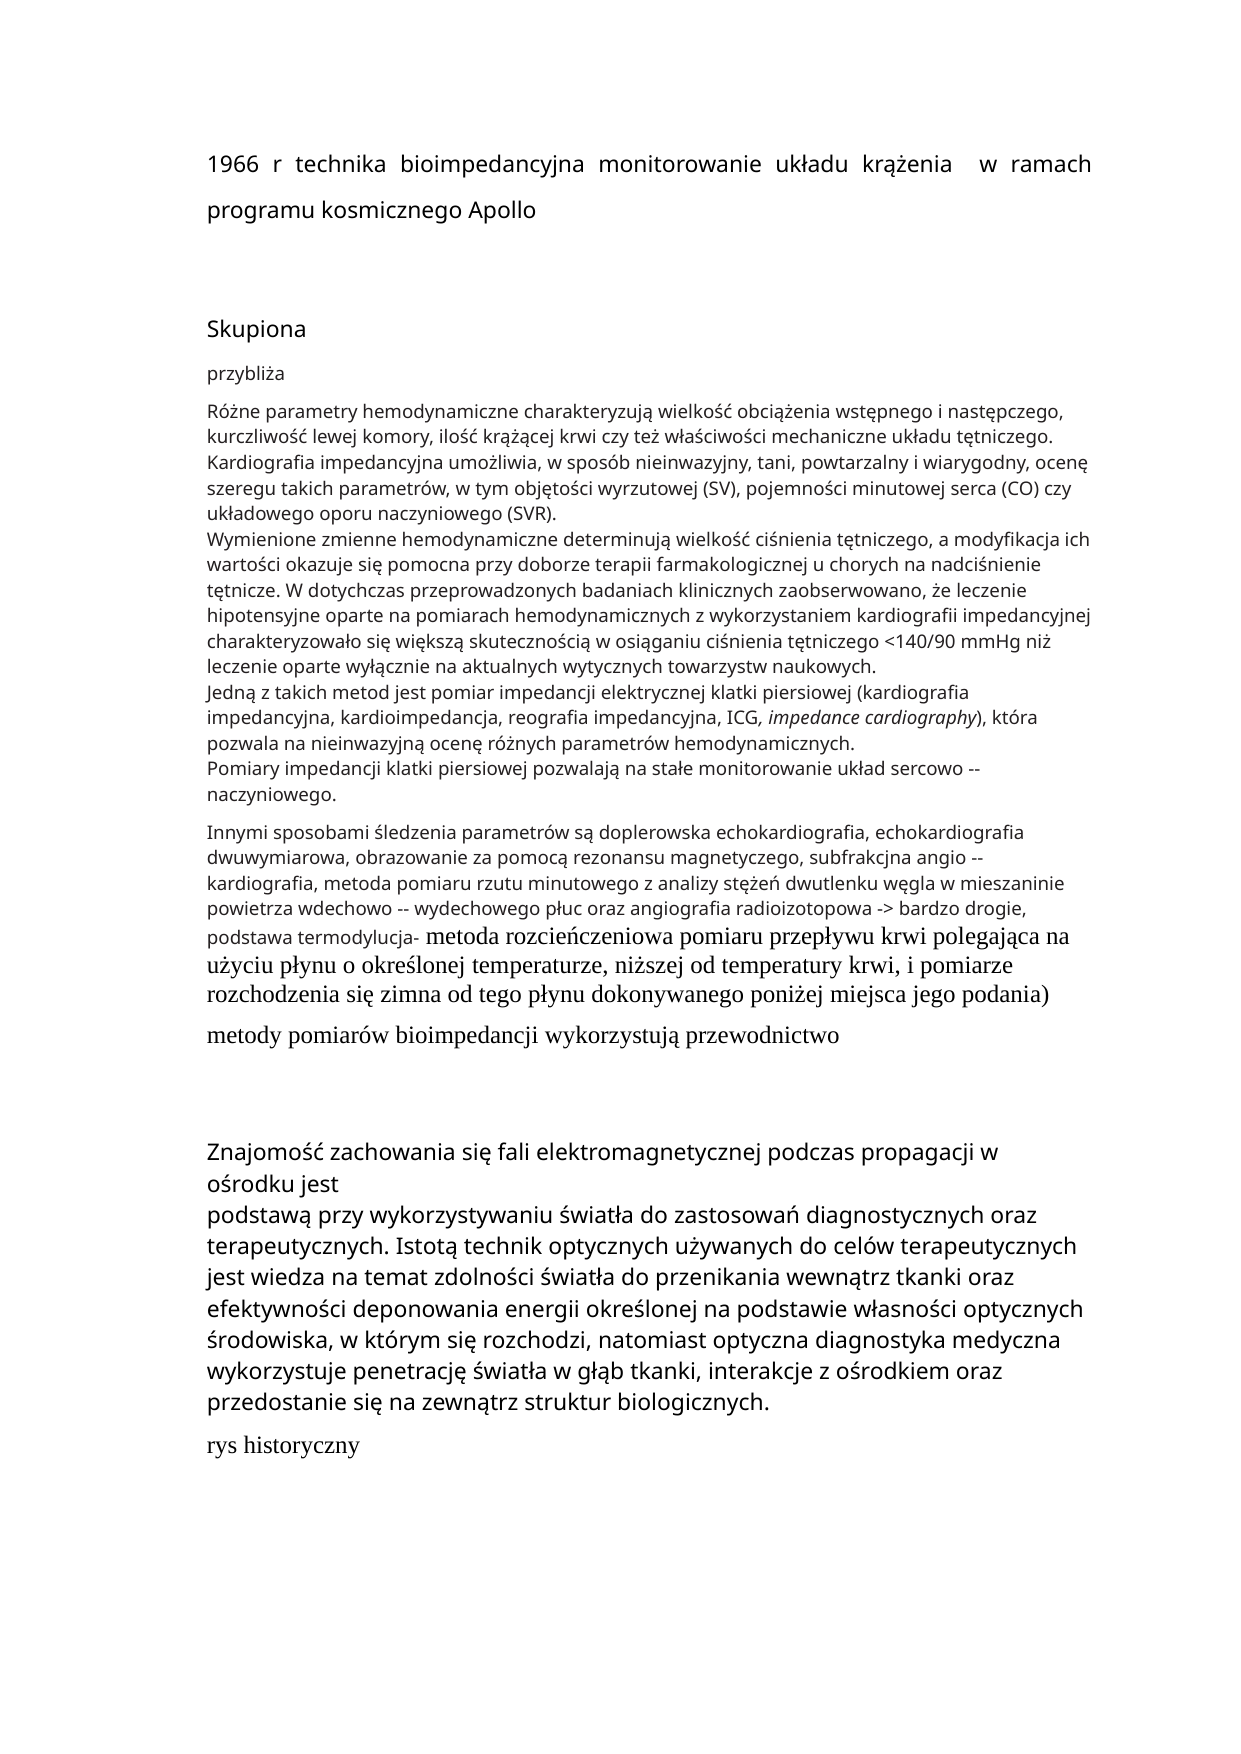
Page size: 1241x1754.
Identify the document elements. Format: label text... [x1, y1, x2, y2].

text rys historyczny [207, 1430, 1093, 1459]
text Różne parametry hemodynamiczne charakteryzują wielkość obciążenia wstępnego i następczego, kurczliwość lewej komory, ilość krążącej krwi czy też właściwości mechaniczne układu tętniczego. Kardiografia impedancyjna umożliwia, w sposób nieinwazyjny, tani, powtarzalny i wiarygodny, ocenę szeregu takich parametrów, w tym objętości wyrzutowej (SV), pojemności minutowej serca (CO) czy układowego oporu naczyniowego (SVR). Wymienione zmienne hemodynamiczne determinują wielkość ciśnienia tętniczego, a modyfikacja ich wartości okazuje się pomocna przy doborze terapii farmakologicznej u chorych na nadciśnienie tętnicze. W dotychczas przeprowadzonych badaniach klinicznych zaobserwowano, że leczenie hipotensyjne oparte na pomiarach hemodynamicznych z wykorzystaniem kardiografii impedancyjnej charakteryzowało się większą skutecznością w osiąganiu ciśnienia tętniczego <140/90 mmHg niż leczenie oparte wyłącznie na aktualnych wytycznych towarzystw naukowych. Jedną z takich metod jest pomiar impedancji elektrycznej klatki piersiowej (kardiografia impedancyjna, kardioimpedancja, reografia impedancyjna, ICG, impedance cardiography), która pozwala na nieinwazyjną ocenę różnych parametrów hemodynamicznych. Pomiary impedancji klatki piersiowej pozwalają na stałe monitorowanie układ sercowo -- naczyniowego. [207, 398, 1093, 807]
text 1966 r technika bioimpedancyjna monitorowanie układu krążenia w ramach programu kosmicznego Apollo [207, 148, 1093, 226]
text Innymi sposobami śledzenia parametrów są doplerowska echokardiografia, echokardiografia dwuwymiarowa, obrazowanie za pomocą rezonansu magnetyczego, subfrakcjna angio -- kardiografia, metoda pomiaru rzutu minutowego z analizy stężeń dwutlenku węgla w mieszaninie powietrza wdechowo -- wydechowego płuc oraz angiografia radioizotopowa -> bardzo drogie, podstawa termodylucja- metoda rozcieńczeniowa pomiaru przepływu krwi polegająca na użyciu płynu o określonej temperaturze, niższej od temperatury krwi, i pomiarze rozchodzenia się zimna od tego płynu dokonywanego poniżej miejsca jego podania) [207, 819, 1093, 1007]
text Skupiona [207, 313, 1093, 344]
text Znajomość zachowania się fali elektromagnetycznej podczas propagacji w ośrodku jest podstawą przy wykorzystywaniu światła do zastosowań diagnostycznych oraz terapeutycznych. Istotą technik optycznych używanych do celów terapeutycznych jest wiedza na temat zdolności światła do przenikania wewnątrz tkanki oraz efektywności deponowania energii określonej na podstawie własności optycznych środowiska, w którym się rozchodzi, natomiast optyczna diagnostyka medyczna wykorzystuje penetrację światła w głąb tkanki, interakcje z ośrodkiem oraz przedostanie się na zewnątrz struktur biologicznych. [207, 1136, 1093, 1417]
text metody pomiarów bioimpedancji wykorzystują przewodnictwo [207, 1020, 1093, 1049]
text przybliża [207, 360, 1093, 386]
